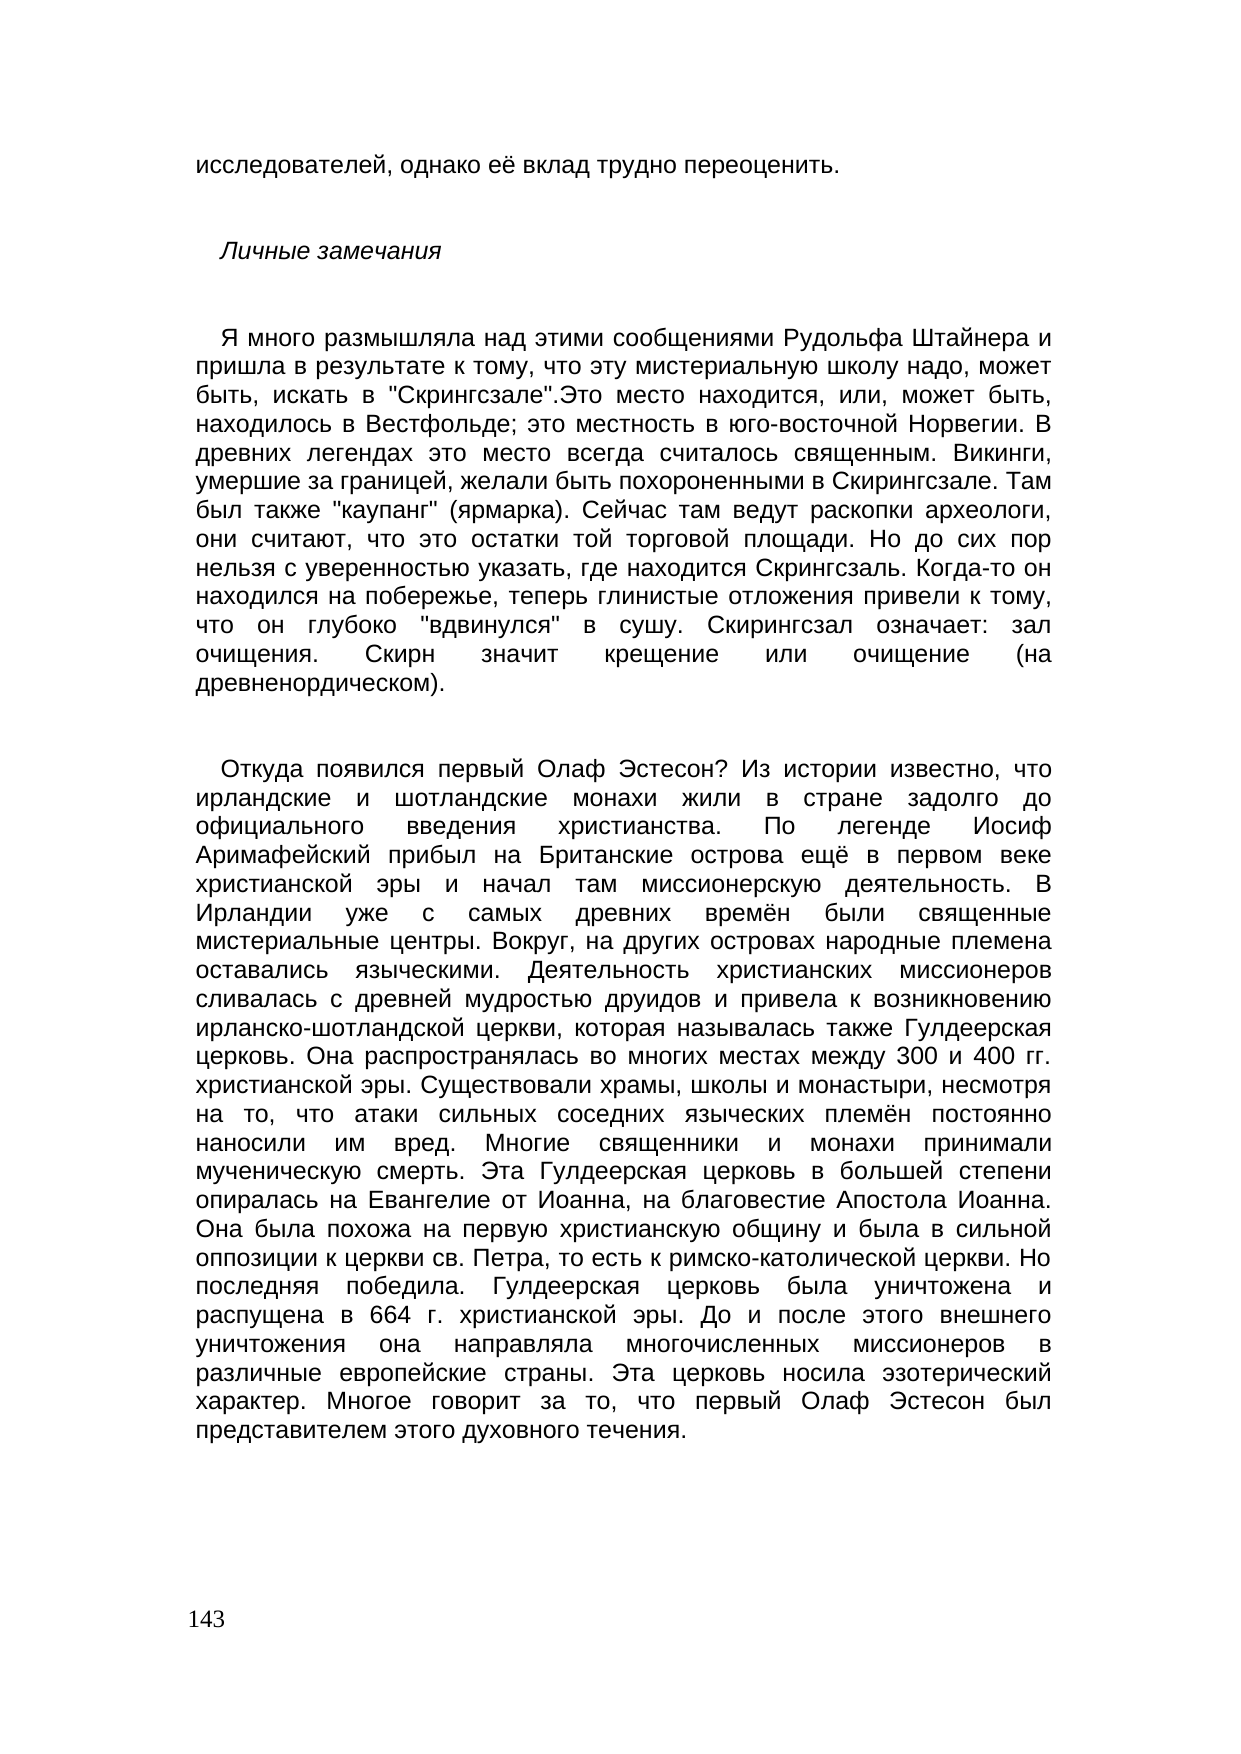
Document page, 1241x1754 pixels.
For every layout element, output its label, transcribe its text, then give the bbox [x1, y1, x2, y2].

text исследователей, однако её вклад трудно переоценить. [195, 150, 1053, 179]
text Я много размышляла над этими сообщениями Рудольфа Штайнера и пришла в результате к тому, что эту мистериальную школу надо, может быть, искать в "Скрингсзале".Это место находится, или, может быть, находилось в Вестфольде; это местность в юго-восточной Норвегии. В древних легендах это место всегда считалось священным. Викинги, умершие за границей, желали быть похороненными в Скирингсзале. Там был также "каупанг" (ярмарка). Сейчас там ведут раскопки археологи, они считают, что это остатки той торговой площади. Но до сих пор нельзя с уверенностью указать, где находится Скрингсзаль. Когда-то он находился на побережье, теперь глинистые отложения привели к тому, что он глубоко "вдвинулся" в сушу. Скирингсзал означает: зал очищения. Скирн значит крещение или очищение (на древненордическом). [195, 322, 1053, 696]
text Откуда появился первый Олаф Эстесон? Из истории известно, что ирландские и шотландские монахи жили в стране задолго до официального введения христианства. По легенде Иосиф Аримафейский прибыл на Британские острова ещё в первом веке христианской эры и начал там миссионерскую деятельность. В Ирландии уже с самых древних времён были священные мистериальные центры. Вокруг, на других островах народные племена оставались языческими. Деятельность христианских миссионеров сливалась с древней мудростью друидов и привела к возникновению ирланско-шотландской церкви, которая называлась также Гулдеерская церковь. Она распространялась во многих местах между 300 и 400 гг. христианской эры. Существовали храмы, школы и монастыри, несмотря на то, что атаки сильных соседних языческих племён постоянно наносили им вред. Многие священники и монахи принимали мученическую смерть. Эта Гулдеерская церковь в большей степени опиралась на Евангелие от Иоанна, на благовестие Апостола Иоанна. Она была похожа на первую христианскую общину и была в сильной оппозиции к церкви св. Петра, то есть к римско-католической церкви. Но последняя победила. Гулдеерская церковь была уничтожена и распущена в 664 г. христианской эры. До и после этого внешнего уничтожения она направляла многочисленных миссионеров в различные европейские страны. Эта церковь носила эзотерический характер. Многое говорит за то, что первый Олаф Эстесон был представителем этого духовного течения. [195, 754, 1053, 1444]
text Личные замечания [195, 236, 1053, 265]
